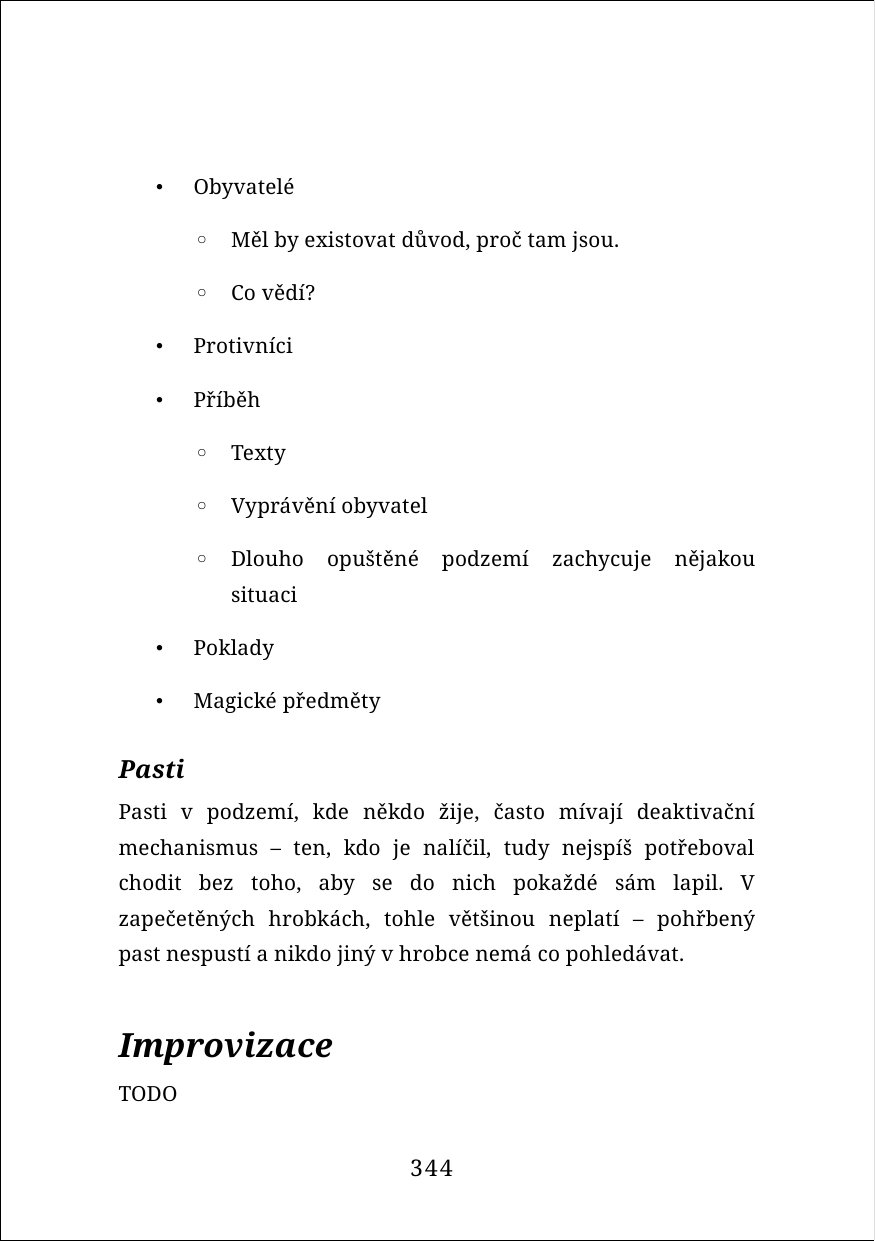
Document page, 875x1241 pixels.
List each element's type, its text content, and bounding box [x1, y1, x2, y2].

list Dlouho opuštěné podzemí zachycuje nějakou situaci [193, 544, 756, 608]
list Poklady [156, 633, 756, 662]
text TODO [118, 1079, 756, 1108]
list Měl by existovat důvod, proč tam jsou. [193, 225, 756, 253]
list Příběh [156, 385, 756, 413]
subtitle Improvizace [118, 1022, 756, 1067]
subtitle Pasti [118, 751, 756, 785]
list Protivníci [156, 331, 756, 360]
text Pasti v podzemí, kde někdo žije, často mívají deaktivační mechanismus – ten, kdo je nalíčil, tudy nejspíš potřeboval chodit bez toho, aby se do nich pokaždé sám lapil. V zapečetěných hrobkách, tohle většinou neplatí – pohřbený past nespustí a nikdo jiný v hrobce nemá co pohledávat. [118, 797, 756, 968]
list Vyprávění obyvatel [193, 491, 756, 519]
list Co vědí? [193, 278, 756, 307]
list Magické předměty [156, 686, 756, 715]
list Obyvatelé [156, 172, 756, 200]
list Texty [193, 438, 756, 466]
